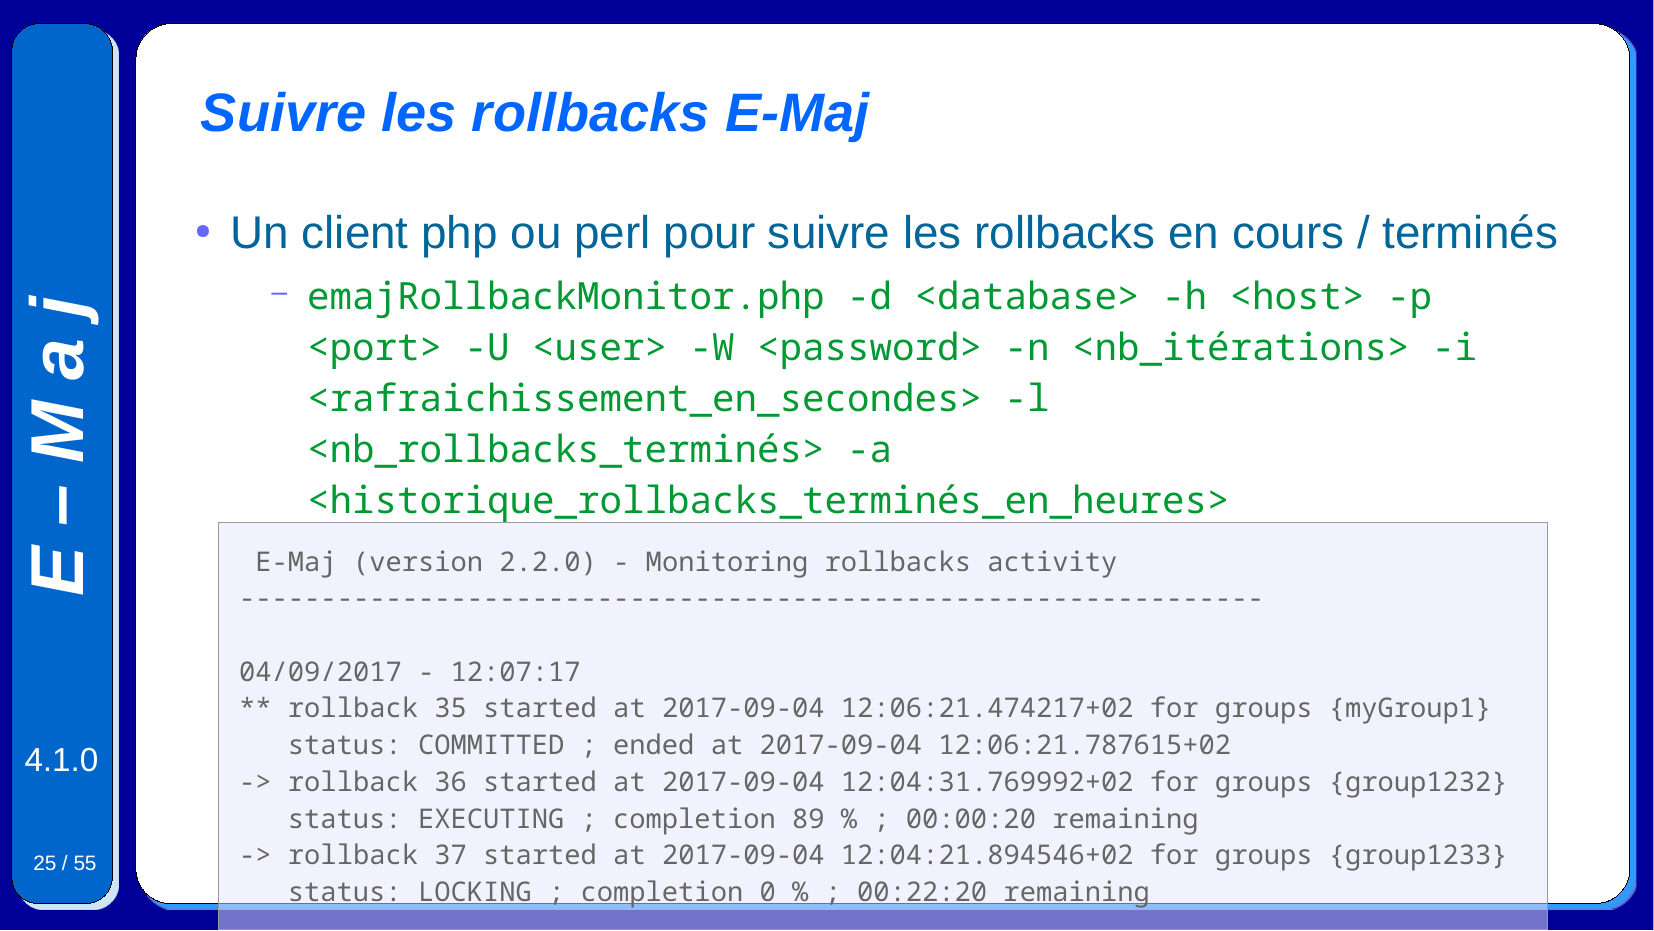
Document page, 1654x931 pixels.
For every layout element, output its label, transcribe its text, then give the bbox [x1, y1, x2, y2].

title Suivre les rollbacks E-Maj [200, 34, 1575, 191]
list Un client php ou perl pour suivre les rollbacks en cours / terminés emajRollbackMonitor.php -d <database> -h <host> -p <port> -U <user> -W <password> -n <nb_itérations> -i <rafraichissement_en_secondes> -l <nb_rollbacks_terminés> -a <historique_rollbacks_terminés_en_heures> [177, 206, 1587, 502]
text_box E-Maj (version 2.2.0) - Monitoring rollbacks activity --------------------------------------------------------------- 04/09/2017 - 12:07:17 ** rollback 35 started at 2017-09-04 12:06:21.474217+02 for groups {myGroup1} status: COMMITTED ; ended at 2017-09-04 12:06:21.787615+02 -> rollback 36 started at 2017-09-04 12:04:31.769992+02 for groups {group1232} status: EXECUTING ; completion 89 % ; 00:00:20 remaining -> rollback 37 started at 2017-09-04 12:04:21.894546+02 for groups {group1233} status: LOCKING ; completion 0 % ; 00:22:20 remaining [218, 522, 1548, 878]
